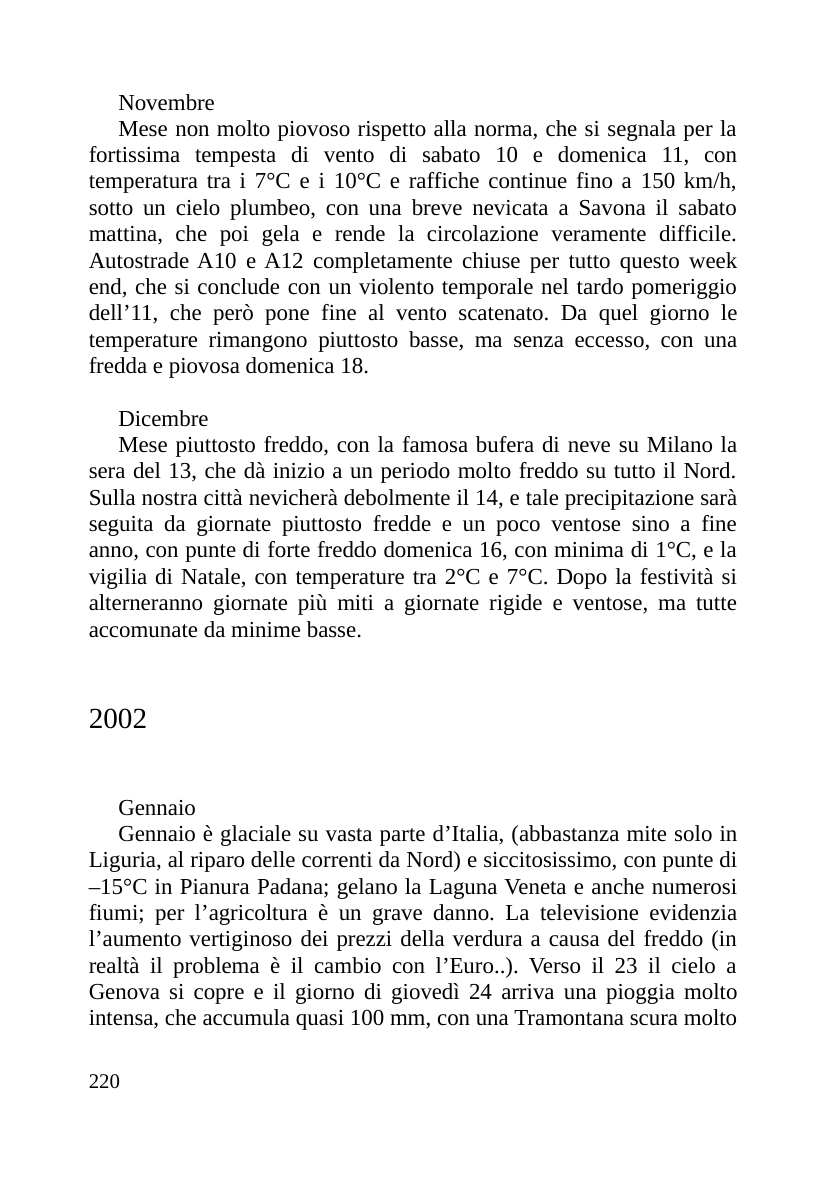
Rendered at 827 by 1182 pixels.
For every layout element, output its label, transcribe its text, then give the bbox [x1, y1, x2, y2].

subtitle 2002 [88, 701, 738, 734]
text Gennaio [88, 794, 738, 820]
text Mese non molto piovoso rispetto alla norma, che si segnala per la fortissima tempesta di vento di sabato 10 e domenica 11, con temperatura tra i 7°C e i 10°C e raffiche continue fino a 150 km/h, sotto un cielo plumbeo, con una breve nevicata a Savona il sabato mattina, che poi gela e rende la circolazione veramente difficile. Autostrade A10 e A12 completamente chiuse per tutto questo week end, che si conclude con un violento temporale nel tardo pomeriggio dell’11, che però pone fine al vento scatenato. Da quel giorno le temperature rimangono piuttosto basse, ma senza eccesso, con una fredda e piovosa domenica 18. [88, 115, 738, 378]
text Mese piuttosto freddo, con la famosa bufera di neve su Milano la sera del 13, che dà inizio a un periodo molto freddo su tutto il Nord. Sulla nostra città nevicherà debolmente il 14, e tale precipitazione sarà seguita da giornate piuttosto fredde e un poco ventose sino a fine anno, con punte di forte freddo domenica 16, con minima di 1°C, e la vigilia di Natale, con temperature tra 2°C e 7°C. Dopo la festività si alterneranno giornate più miti a giornate rigide e ventose, ma tutte accomunate da minime basse. [88, 431, 738, 642]
text Novembre [88, 88, 738, 115]
text Dicembre [88, 405, 738, 431]
text Gennaio è glaciale su vasta parte d’Italia, (abbastanza mite solo in Liguria, al riparo delle correnti da Nord) e siccitosissimo, con punte di ‒15°C in Pianura Padana; gelano la Laguna Veneta e anche numerosi fiumi; per l’agricoltura è un grave danno. La televisione evidenzia l’aumento vertiginoso dei prezzi della verdura a causa del freddo (in realtà il problema è il cambio con l’Euro..). Verso il 23 il cielo a Genova si copre e il giorno di giovedì 24 arriva una pioggia molto intensa, che accumula quasi 100 mm, con una Tramontana scura molto [88, 820, 738, 1031]
